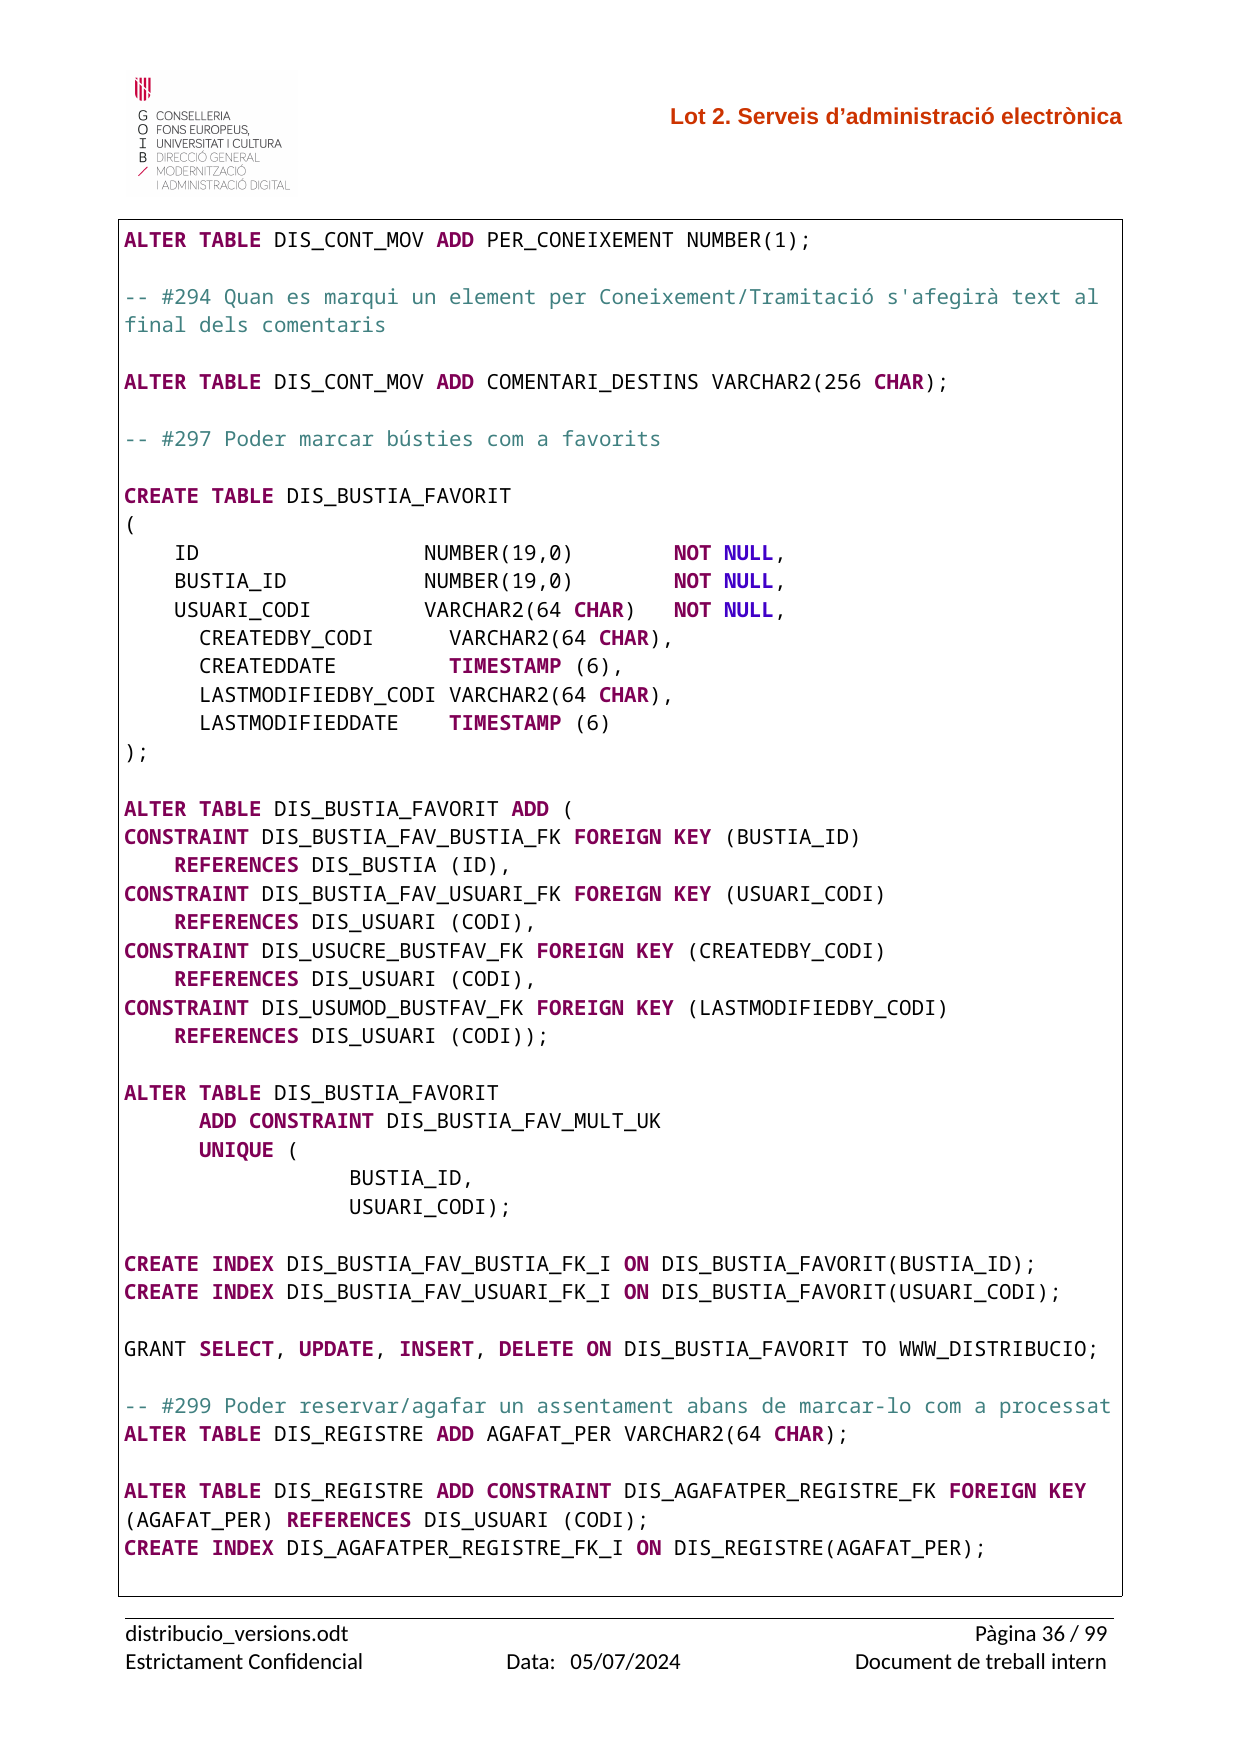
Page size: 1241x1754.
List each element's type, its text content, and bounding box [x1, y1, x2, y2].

table_header ALTER TABLE DIS_CONT_MOV ADD PER_CONEIXEMENT NUMBER(1); -- #294 Quan es marqui un element per Coneixement/Tramitació s'afegirà text al final dels comentaris ALTER TABLE DIS_CONT_MOV ADD COMENTARI_DESTINS VARCHAR2(256 CHAR); -- #297 Poder marcar bústies com a favorits CREATE TABLE DIS_BUSTIA_FAVORIT ( ID NUMBER(19,0) NOT NULL, BUSTIA_ID NUMBER(19,0) NOT NULL, USUARI_CODI VARCHAR2(64 CHAR) NOT NULL, CREATEDBY_CODI VARCHAR2(64 CHAR), CREATEDDATE TIMESTAMP (6), LASTMODIFIEDBY_CODI VARCHAR2(64 CHAR), LASTMODIFIEDDATE TIMESTAMP (6) ); ALTER TABLE DIS_BUSTIA_FAVORIT ADD ( CONSTRAINT DIS_BUSTIA_FAV_BUSTIA_FK FOREIGN KEY (BUSTIA_ID) REFERENCES DIS_BUSTIA (ID), CONSTRAINT DIS_BUSTIA_FAV_USUARI_FK FOREIGN KEY (USUARI_CODI) REFERENCES DIS_USUARI (CODI), CONSTRAINT DIS_USUCRE_BUSTFAV_FK FOREIGN KEY (CREATEDBY_CODI) REFERENCES DIS_USUARI (CODI), CONSTRAINT DIS_USUMOD_BUSTFAV_FK FOREIGN KEY (LASTMODIFIEDBY_CODI) REFERENCES DIS_USUARI (CODI)); ALTER TABLE DIS_BUSTIA_FAVORIT ADD CONSTRAINT DIS_BUSTIA_FAV_MULT_UK UNIQUE ( BUSTIA_ID, USUARI_CODI); CREATE INDEX DIS_BUSTIA_FAV_BUSTIA_FK_I ON DIS_BUSTIA_FAVORIT(BUSTIA_ID); CREATE INDEX DIS_BUSTIA_FAV_USUARI_FK_I ON DIS_BUSTIA_FAVORIT(USUARI_CODI); GRANT SELECT, UPDATE, INSERT, DELETE ON DIS_BUSTIA_FAVORIT TO WWW_DISTRIBUCIO; -- #299 Poder reservar/agafar un assentament abans de marcar-lo com a processat ALTER TABLE DIS_REGISTRE ADD AGAFAT_PER VARCHAR2(64 CHAR); ALTER TABLE DIS_REGISTRE ADD CONSTRAINT DIS_AGAFATPER_REGISTRE_FK FOREIGN KEY (AGAFAT_PER) REFERENCES DIS_USUARI (CODI); CREATE INDEX DIS_AGAFATPER_REGISTRE_FK_I ON DIS_REGISTRE(AGAFAT_PER); [119, 220, 1122, 1596]
picture [126, 70, 299, 197]
